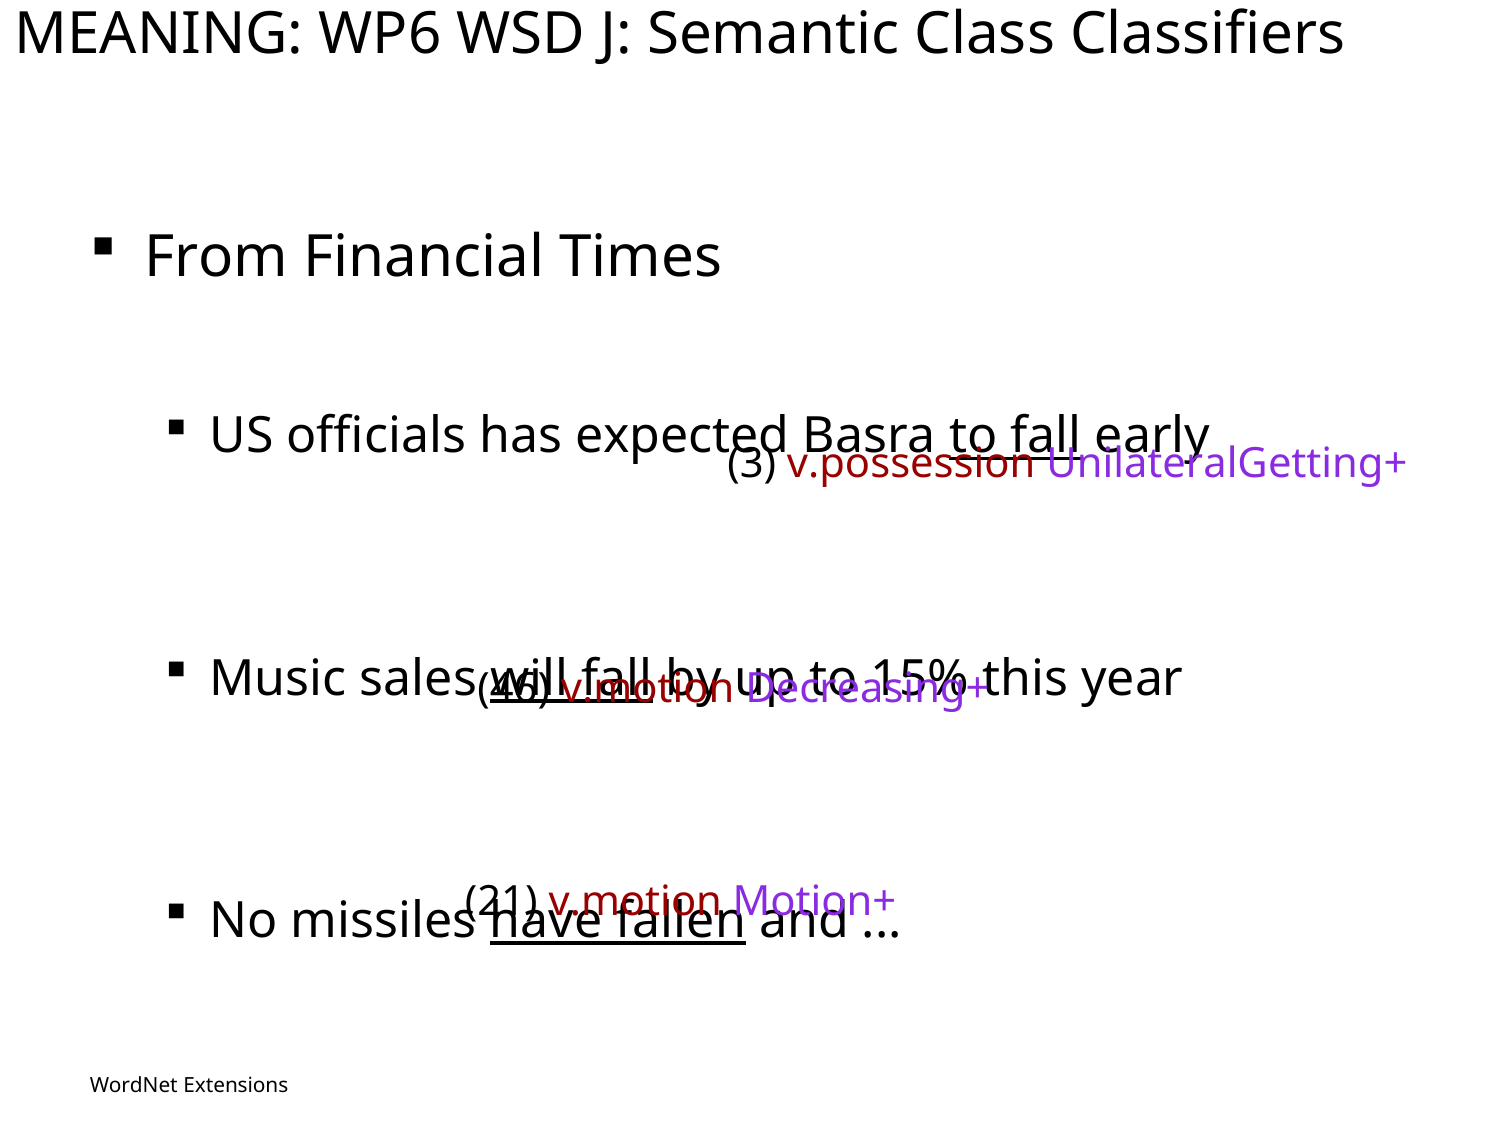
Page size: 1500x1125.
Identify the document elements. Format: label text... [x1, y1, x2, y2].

title MEANING: WP6 WSD J: Semantic Class Classifiers [0, 0, 1500, 74]
text_box (21) v.motion Motion+ [449, 862, 924, 935]
list From Financial Times US officials has expected Basra to fall early Music sales will fall by up to 15% this year No missiles have fallen and ... [75, 112, 1438, 1001]
text_box (46) v.motion Decreasing+ [462, 650, 1018, 723]
text_box (3) v.possession UnilateralGetting+ [712, 425, 1436, 498]
